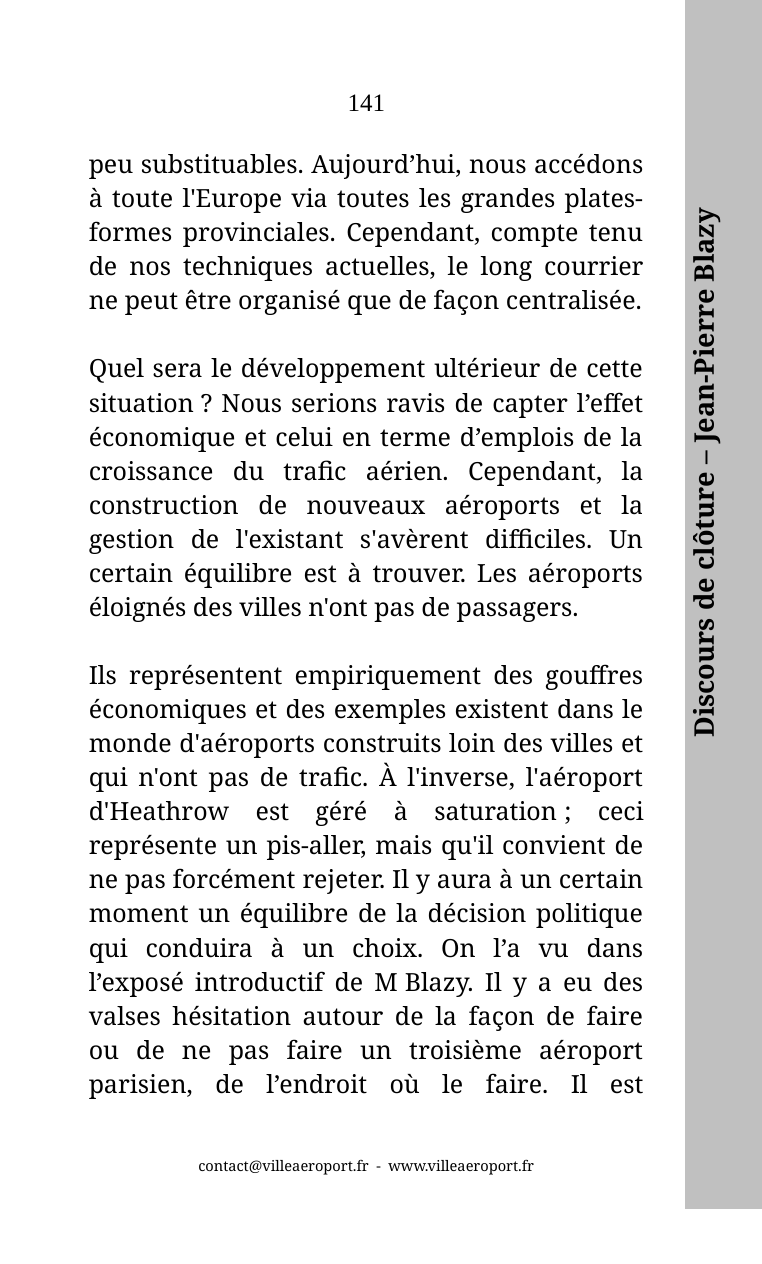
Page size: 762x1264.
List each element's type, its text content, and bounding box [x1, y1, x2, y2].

text Discours de clôture – Jean-Pierre Blazy [685, 187, 762, 738]
text Quel sera le développement ultérieur de cette situation ? Nous serions ravis de capter l’effet économique et celui en terme d’emplois de la croissance du trafic aérien. Cependant, la construction de nouveaux aéroports et la gestion de l'existant s'avèrent difficiles. Un certain équilibre est à trouver. Les aéroports éloignés des villes n'ont pas de passagers. [88, 351, 644, 624]
text peu substituables. Aujourd’hui, nous accédons à toute l'Europe via toutes les grandes plates-formes provinciales. Cependant, compte tenu de nos techniques actuelles, le long courrier ne peut être organisé que de façon centralisée. [88, 147, 644, 317]
text Ils représentent empiriquement des gouffres économiques et des exemples existent dans le monde d'aéroports construits loin des villes et qui n'ont pas de trafic. À l'inverse, l'aéroport d'Heathrow est géré à saturation ; ceci représente un pis-aller, mais qu'il convient de ne pas forcément rejeter. Il y aura à un certain moment un équilibre de la décision politique qui conduira à un choix. On l’a vu dans l’exposé introductif de M Blazy. Il y a eu des valses hésitation autour de la façon de faire ou de ne pas faire un troisième aéroport parisien, de l’endroit où le faire. Il est [88, 658, 644, 1101]
